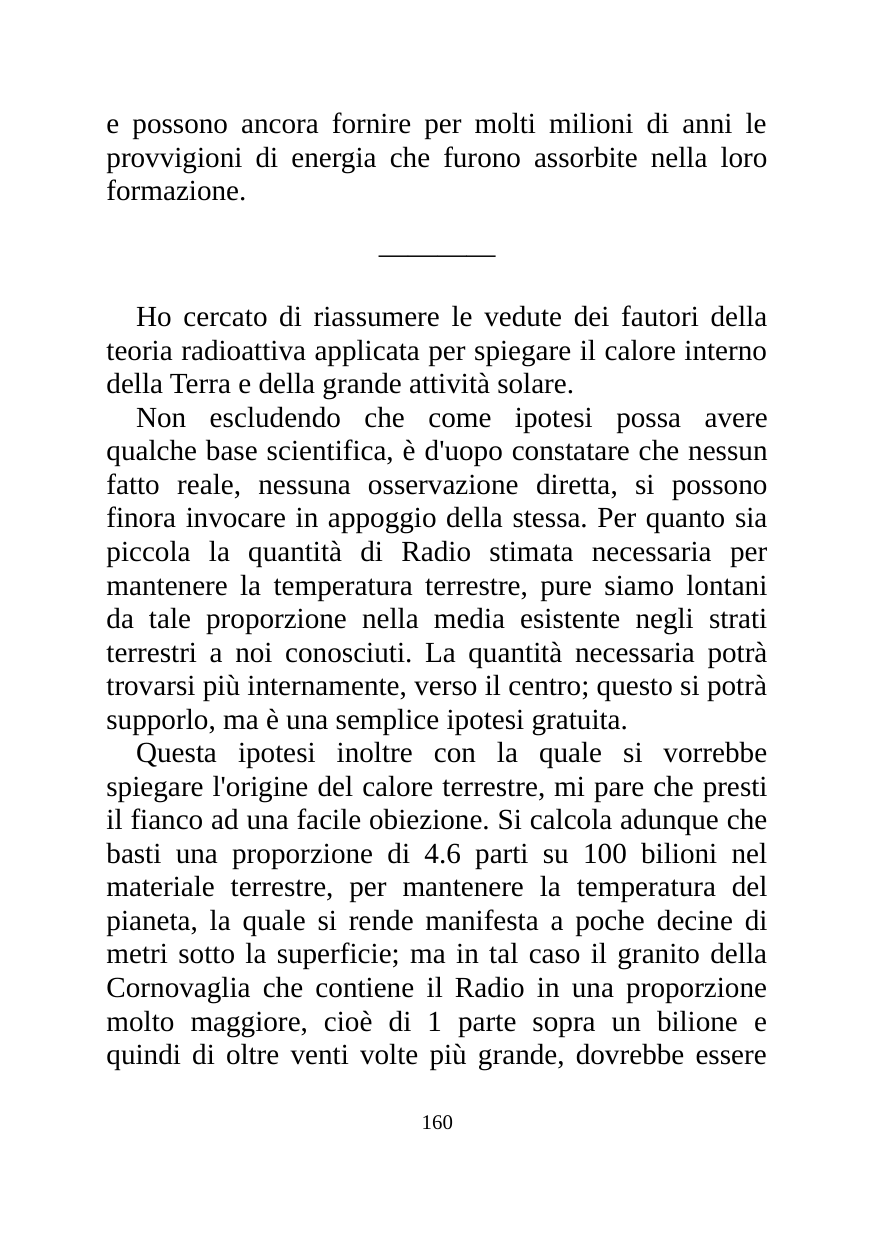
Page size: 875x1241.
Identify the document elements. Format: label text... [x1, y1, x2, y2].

text Questa ipotesi inoltre con la quale si vorrebbe spiegare l'origine del calore terrestre, mi pare che presti il fianco ad una facile obiezione. Si calcola adunque che basti una proporzione di 4.6 parti su 100 bilioni nel materiale terrestre, per mantenere la temperatura del pianeta, la quale si rende manifesta a poche decine di metri sotto la superficie; ma in tal caso il granito della Cornovaglia che contiene il Radio in una proporzione molto maggiore, cioè di 1 parte sopra un bilione e quindi di oltre venti volte più grande, dovrebbe essere [106, 735, 768, 1071]
text Non escludendo che come ipotesi possa avere qualche base scientifica, è d'uopo constatare che nessun fatto reale, nessuna osservazione diretta, si possono finora invocare in appoggio della stessa. Per quanto sia piccola la quantità di Radio stimata necessaria per mantenere la temperatura terrestre, pure siamo lontani da tale proporzione nella media esistente negli strati terrestri a noi conosciuti. La quantità necessaria potrà trovarsi più internamente, verso il centro; questo si potrà supporlo, ma è una semplice ipotesi gratuita. [106, 400, 768, 735]
text e possono ancora fornire per molti milioni di anni le provvigioni di energia che furono assorbite nella loro formazione. [106, 106, 768, 207]
text ———— [106, 236, 768, 270]
text Ho cercato di riassumere le vedute dei fautori della teoria radioattiva applicata per spiegare il calore interno della Terra e della grande attività solare. [106, 299, 768, 400]
